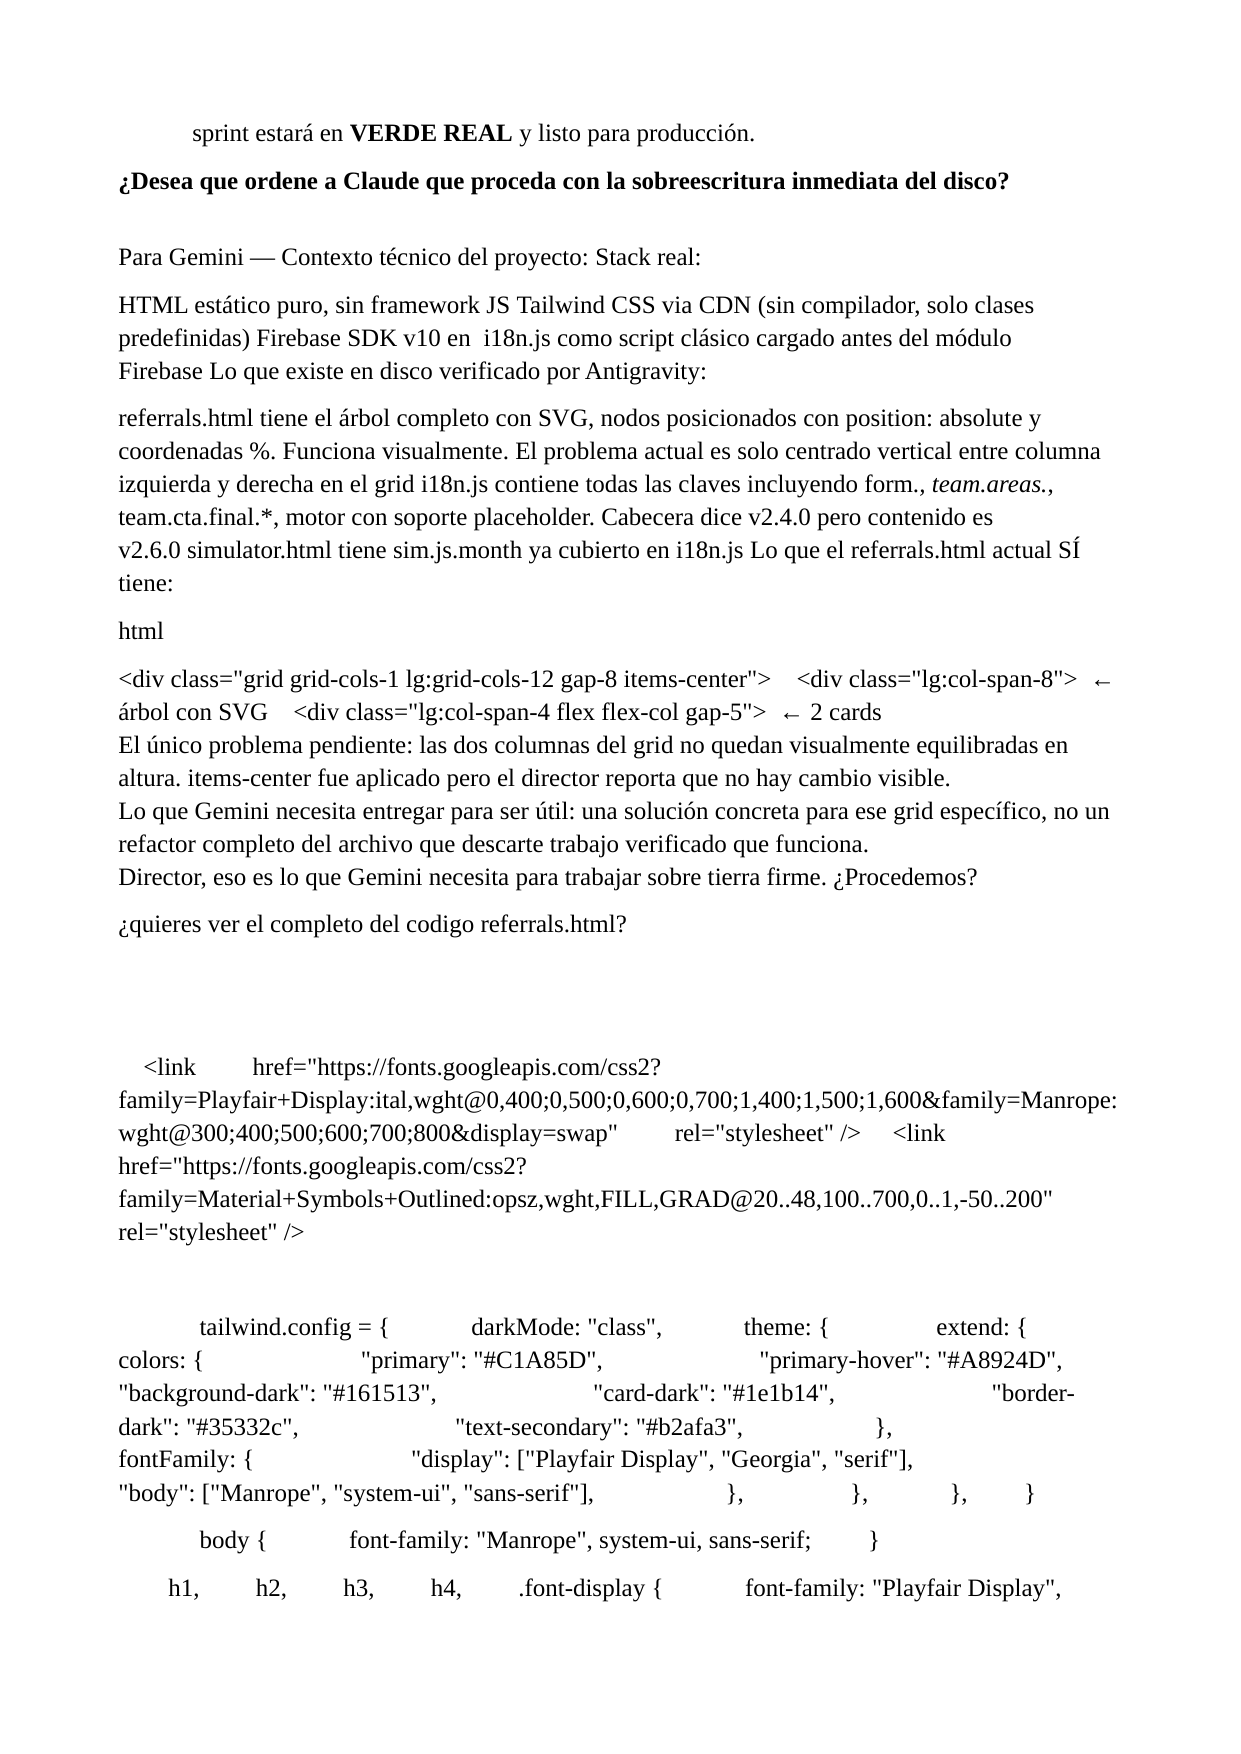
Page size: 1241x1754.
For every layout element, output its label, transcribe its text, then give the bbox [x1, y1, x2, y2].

table_cell sprint estará en VERDE REAL y listo para producción. ¿Desea que ordene a Claude que proceda con la sobreescritura inmediata del disco? [118, 118, 1122, 242]
table_cell Para Gemini — Contexto técnico del proyecto: Stack real: HTML estático puro, sin framework JS Tailwind CSS via CDN (sin compilador, solo clases predefinidas) Firebase SDK v10 en i18n.js como script clásico cargado antes del módulo Firebase Lo que existe en disco verificado por Antigravity: referrals.html tiene el árbol completo con SVG, nodos posicionados con position: absolute y coordenadas %. Funciona visualmente. El problema actual es solo centrado vertical entre columna izquierda y derecha en el grid i18n.js contiene todas las claves incluyendo form., team.areas., team.cta.final.*, motor con soporte placeholder. Cabecera dice v2.4.0 pero contenido es v2.6.0 simulator.html tiene sim.js.month ya cubierto en i18n.js Lo que el referrals.html actual SÍ tiene: html <div class="grid grid-cols-1 lg:grid-cols-12 gap-8 items-center"> <div class="lg:col-span-8"> ← árbol con SVG <div class="lg:col-span-4 flex flex-col gap-5"> ← 2 cards El único problema pendiente: las dos columnas del grid no quedan visualmente equilibradas en altura. items-center fue aplicado pero el director reporta que no hay cambio visible. Lo que Gemini necesita entregar para ser útil: una solución concreta para ese grid específico, no un refactor completo del archivo que descarte trabajo verificado que funciona. Director, eso es lo que Gemini necesita para trabajar sobre tierra firme. ¿Procedemos? ¿quieres ver el completo del codigo referrals.html? <link href="https://fonts.googleapis.com/css2?family=Playfair+Display:ital,wght@0,400;0,500;0,600;0,700;1,400;1,500;1,600&family=Manrope:wght@300;400;500;600;700;800&display=swap" rel="stylesheet" /> <link href="https://fonts.googleapis.com/css2?family=Material+Symbols+Outlined:opsz,wght,FILL,GRAD@20..48,100..700,0..1,-50..200" rel="stylesheet" /> tailwind.config = { darkMode: "class", theme: { extend: { colors: { "primary": "#C1A85D", "primary-hover": "#A8924D", "background-dark": "#161513", "card-dark": "#1e1b14", "border-dark": "#35332c", "text-secondary": "#b2afa3", }, fontFamily: { "display": ["Playfair Display", "Georgia", "serif"], "body": ["Manrope", "system-ui", "sans-serif"], }, }, }, } body { font-family: "Manrope", system-ui, sans-serif; } h1, h2, h3, h4, .font-display { font-family: "Playfair Display", [118, 242, 1122, 1602]
